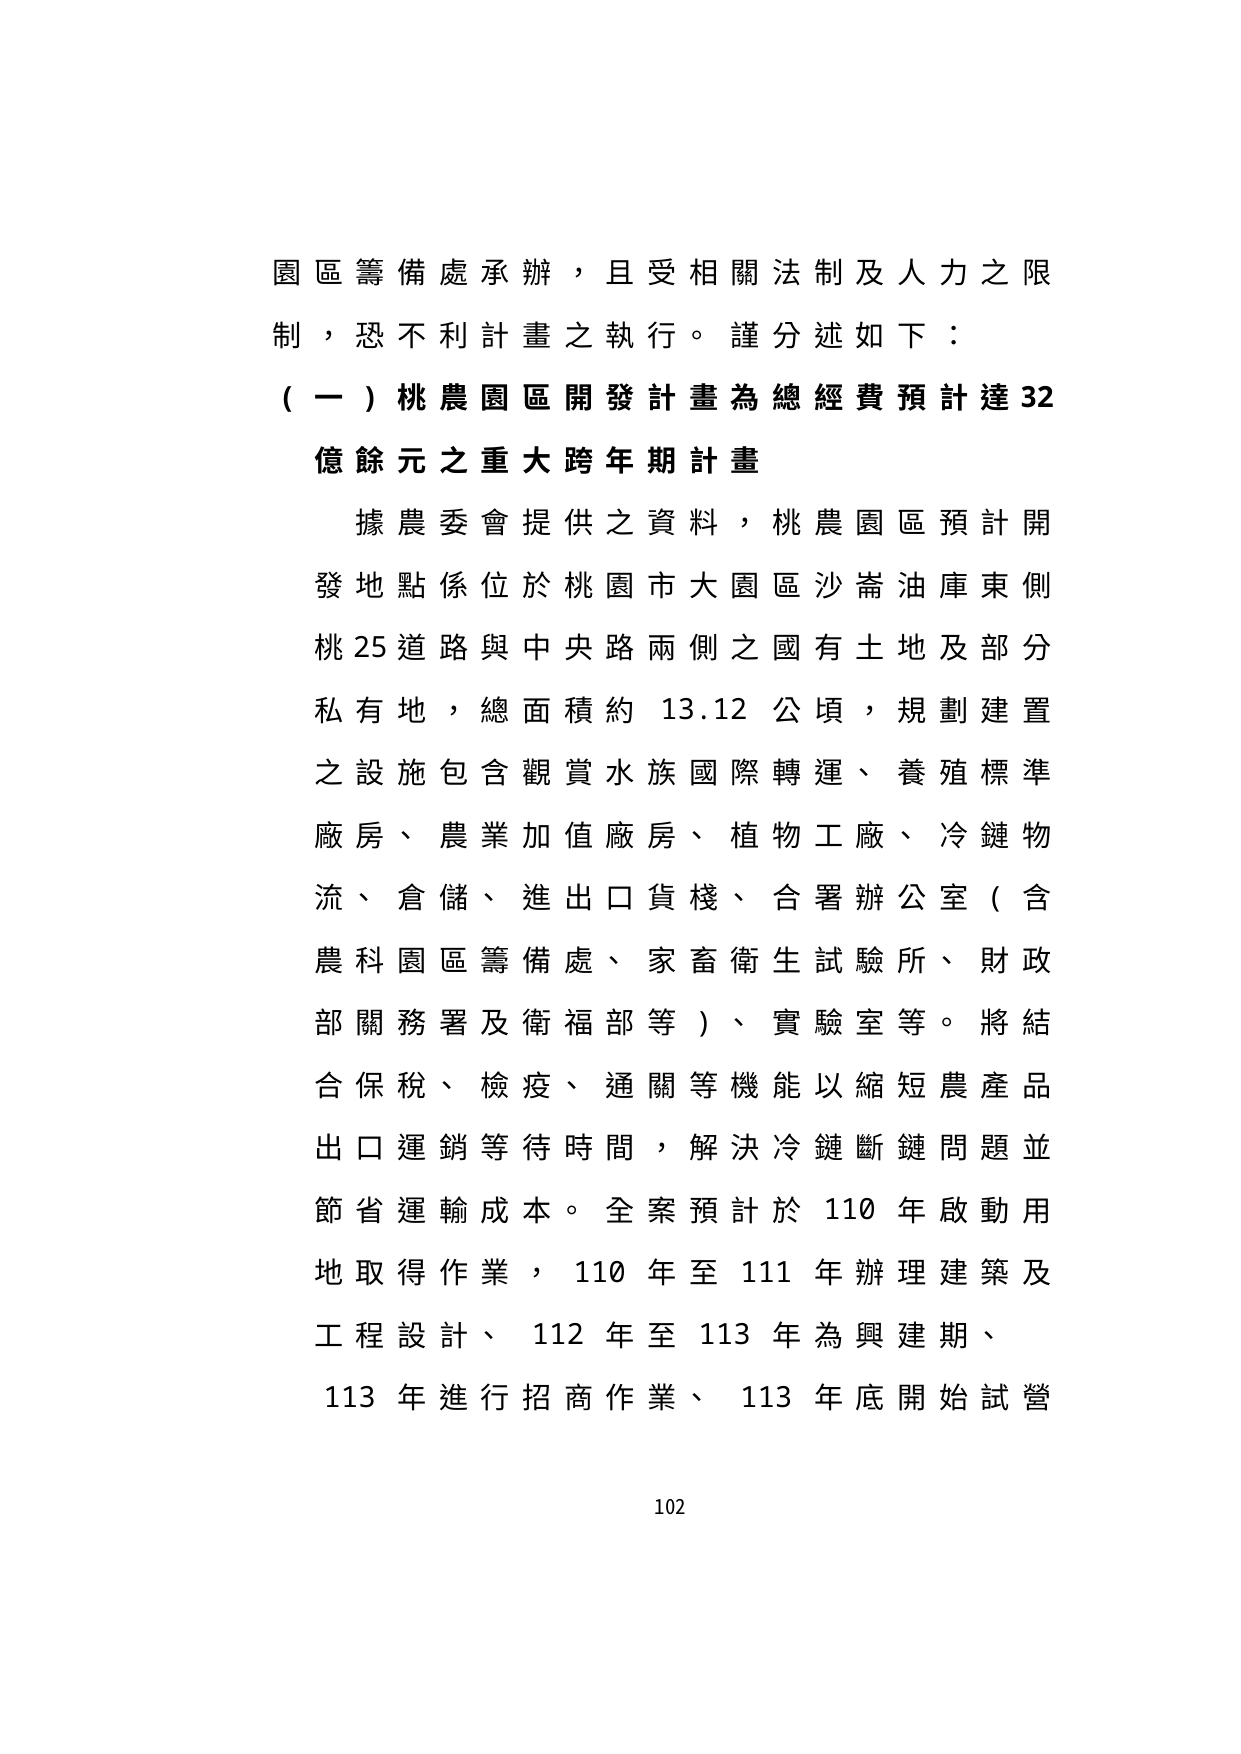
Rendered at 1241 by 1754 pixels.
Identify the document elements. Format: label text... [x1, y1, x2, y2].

text 據農委會提供之資料，桃農園區預計開發地點係位於桃園市大園區沙崙油庫東側桃25道路與中央路兩側之國有土地及部分私有地，總面積約13.12公頃，規劃建置之設施包含觀賞水族國際轉運、養殖標準廠房、農業加值廠房、植物工廠、冷鏈物流、倉儲、進出口貨棧、合署辦公室(含農科園區籌備處、家畜衛生試驗所、財政部關務署及衛福部等)、實驗室等。將結合保稅、檢疫、通關等機能以縮短農產品出口運銷等待時間，解決冷鏈斷鏈問題並節省運輸成本。全案預計於110年啟動用地取得作業，110年至111年辦理建築及工程設計、112年至113年為興建期、113年進行招商作業、113年底開始試營 [271, 479, 1058, 1417]
text 園區籌備處承辦，且受相關法制及人力之限制，恐不利計畫之執行。謹分述如下： [242, 229, 1058, 354]
text (一)桃農園區開發計畫為總經費預計達32億餘元之重大跨年期計畫 [242, 354, 1058, 479]
